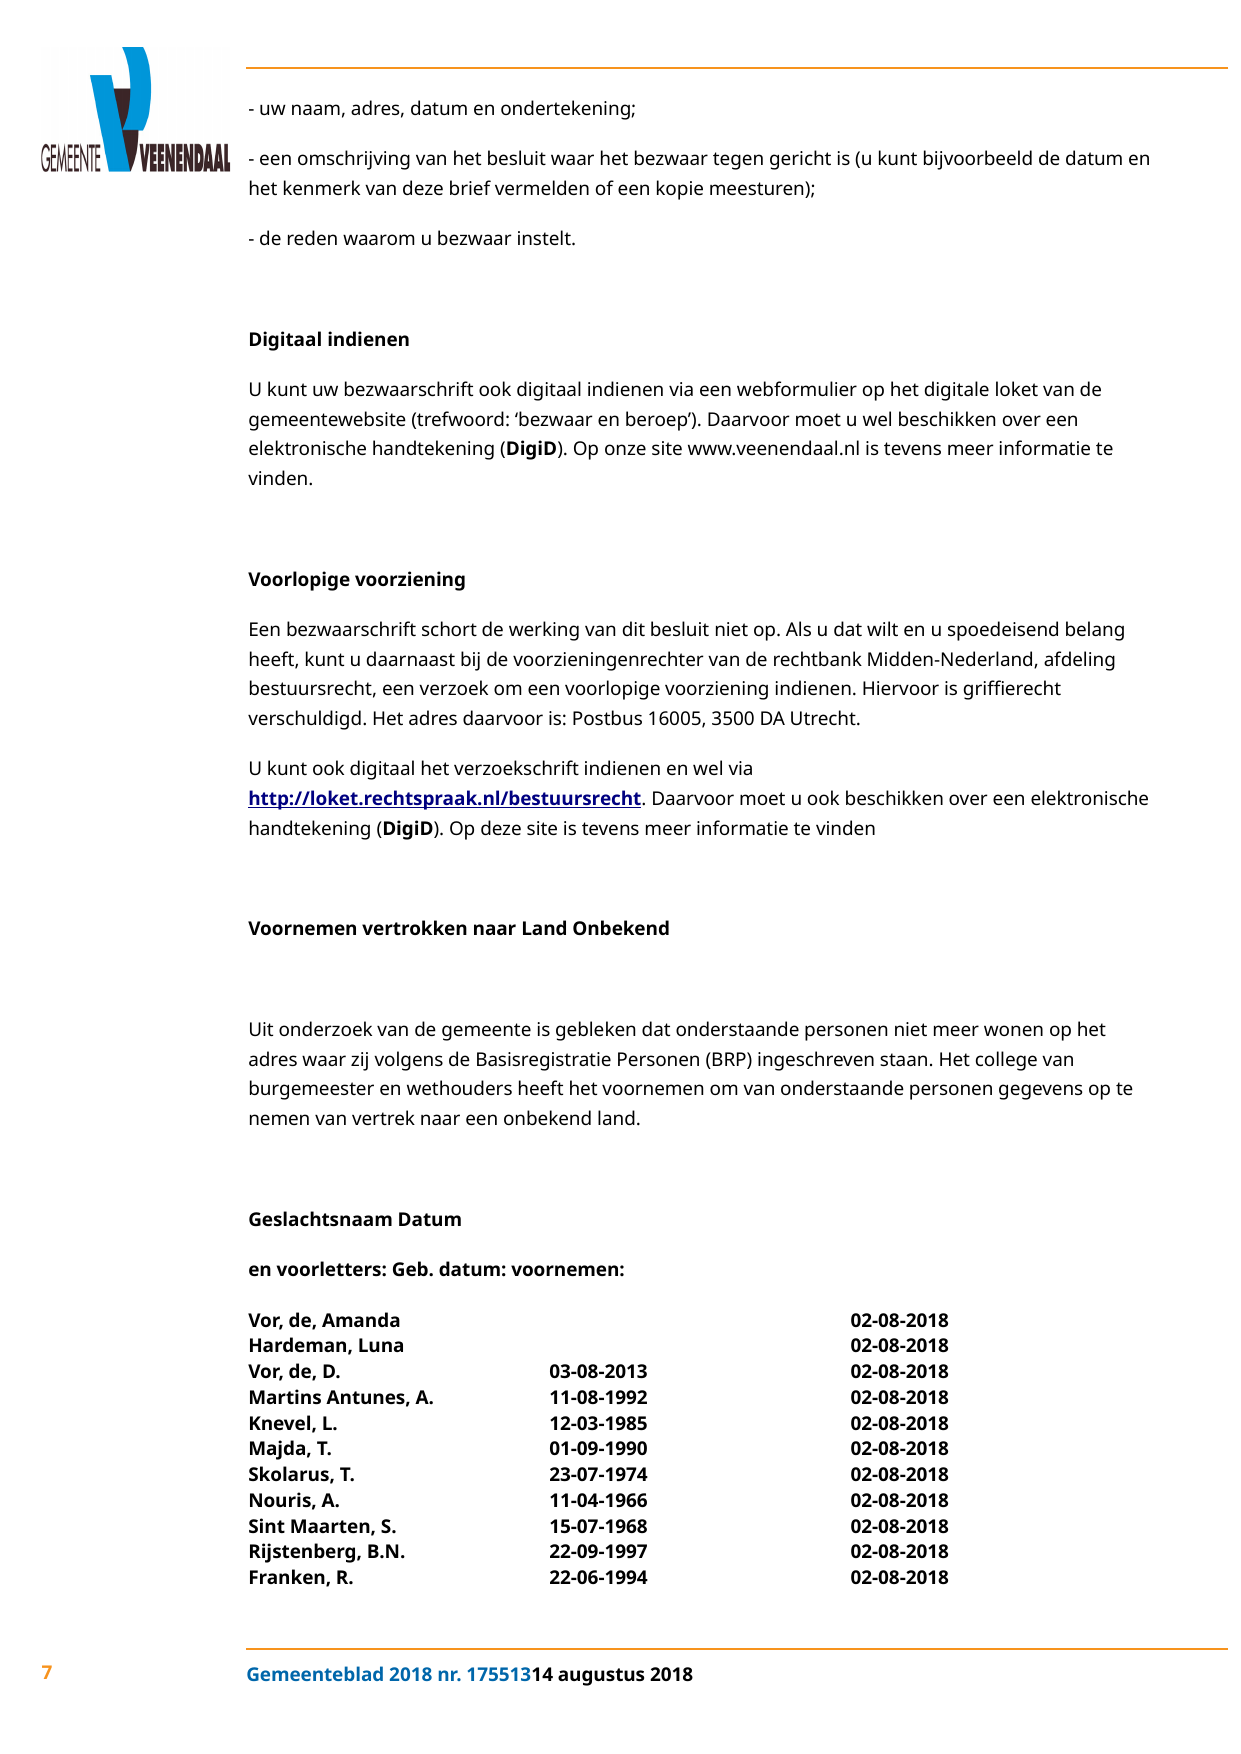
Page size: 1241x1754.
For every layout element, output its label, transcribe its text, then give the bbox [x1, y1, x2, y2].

text Voornemen vertrokken naar Land Onbekend [248, 916, 1152, 941]
text - uw naam, adres, datum en ondertekening; [248, 95, 1152, 121]
table_cell Rijstenberg, B.N. [248, 1539, 549, 1564]
table_cell 02-08-2018 [850, 1539, 1152, 1564]
table_cell Knevel, L. [248, 1410, 549, 1436]
table_cell 02-08-2018 [850, 1359, 1152, 1384]
text Uit onderzoek van de gemeente is gebleken dat onderstaande personen niet meer wonen op het adres waar zij volgens de Basisregistratie Personen (BRP) ingeschreven staan. Het college van burgemeester en wethouders heeft het voornemen om van onderstaande personen gegevens op te nemen van vertrek naar een onbekend land. [248, 1016, 1152, 1131]
table_cell 22-06-1994 [549, 1564, 850, 1590]
table_cell 02-08-2018 [850, 1513, 1152, 1538]
text Voorlopige voorziening [248, 566, 1152, 592]
table_cell 11-04-1966 [549, 1487, 850, 1513]
table_cell Skolarus, T. [248, 1461, 549, 1487]
table_header Vor, de, Amanda [248, 1307, 549, 1333]
table_cell 02-08-2018 [850, 1487, 1152, 1513]
table_cell Franken, R. [248, 1564, 549, 1590]
picture [41, 47, 130, 172]
table_cell 02-08-2018 [850, 1461, 1152, 1487]
table_cell 11-08-1992 [549, 1384, 850, 1410]
table_header 02-08-2018 [850, 1307, 1152, 1333]
text en voorletters: Geb. datum: voornemen: [248, 1256, 1152, 1282]
table_cell [549, 1333, 850, 1358]
table_cell 02-08-2018 [850, 1564, 1152, 1590]
table_cell 03-08-2013 [549, 1359, 850, 1384]
table_cell 15-07-1968 [549, 1513, 850, 1538]
text - een omschrijving van het besluit waar het bezwaar tegen gericht is (u kunt bijvoorbeeld de datum en het kenmerk van deze brief vermelden of een kopie meesturen); [248, 145, 1152, 201]
table_cell Nouris, A. [248, 1487, 549, 1513]
text U kunt ook digitaal het verzoekschrift indienen en wel via http://loket.rechtspraak.nl/bestuursrecht. Daarvoor moet u ook beschikken over een elektronische handtekening (DigiD). Op deze site is tevens meer informatie te vinden [248, 756, 1152, 841]
table_cell Hardeman, Luna [248, 1333, 549, 1358]
table_header [549, 1307, 850, 1333]
table_cell Martins Antunes, A. [248, 1384, 549, 1410]
table_cell 22-09-1997 [549, 1539, 850, 1564]
table_cell 02-08-2018 [850, 1384, 1152, 1410]
table_cell 01-09-1990 [549, 1436, 850, 1461]
text Digitaal indienen [248, 326, 1152, 352]
table_cell 12-03-1985 [549, 1410, 850, 1436]
table_cell 02-08-2018 [850, 1333, 1152, 1358]
table_cell 02-08-2018 [850, 1436, 1152, 1461]
text U kunt uw bezwaarschrift ook digitaal indienen via een webformulier op het digitale loket van de gemeentewebsite (trefwoord: ‘bezwaar en beroep’). Daarvoor moet u wel beschikken over een elektronische handtekening (DigiD). Op onze site www.veenendaal.nl is tevens meer informatie te vinden. [248, 376, 1152, 491]
table_cell Vor, de, D. [248, 1359, 549, 1384]
text Een bezwaarschrift schort de werking van dit besluit niet op. Als u dat wilt en u spoedeisend belang heeft, kunt u daarnaast bij de voorzieningenrechter van de rechtbank Midden-Nederland, afdeling bestuursrecht, een verzoek om een voorlopige voorziening indienen. Hiervoor is griffierecht verschuldigd. Het adres daarvoor is: Postbus 16005, 3500 DA Utrecht. [248, 616, 1152, 731]
text - de reden waarom u bezwaar instelt. [248, 225, 1152, 251]
table_cell Sint Maarten, S. [248, 1513, 549, 1538]
text Geslachtsnaam Datum [248, 1206, 1152, 1232]
picture [123, 47, 231, 172]
table_cell 02-08-2018 [850, 1410, 1152, 1436]
table_cell Majda, T. [248, 1436, 549, 1461]
table_cell 23-07-1974 [549, 1461, 850, 1487]
